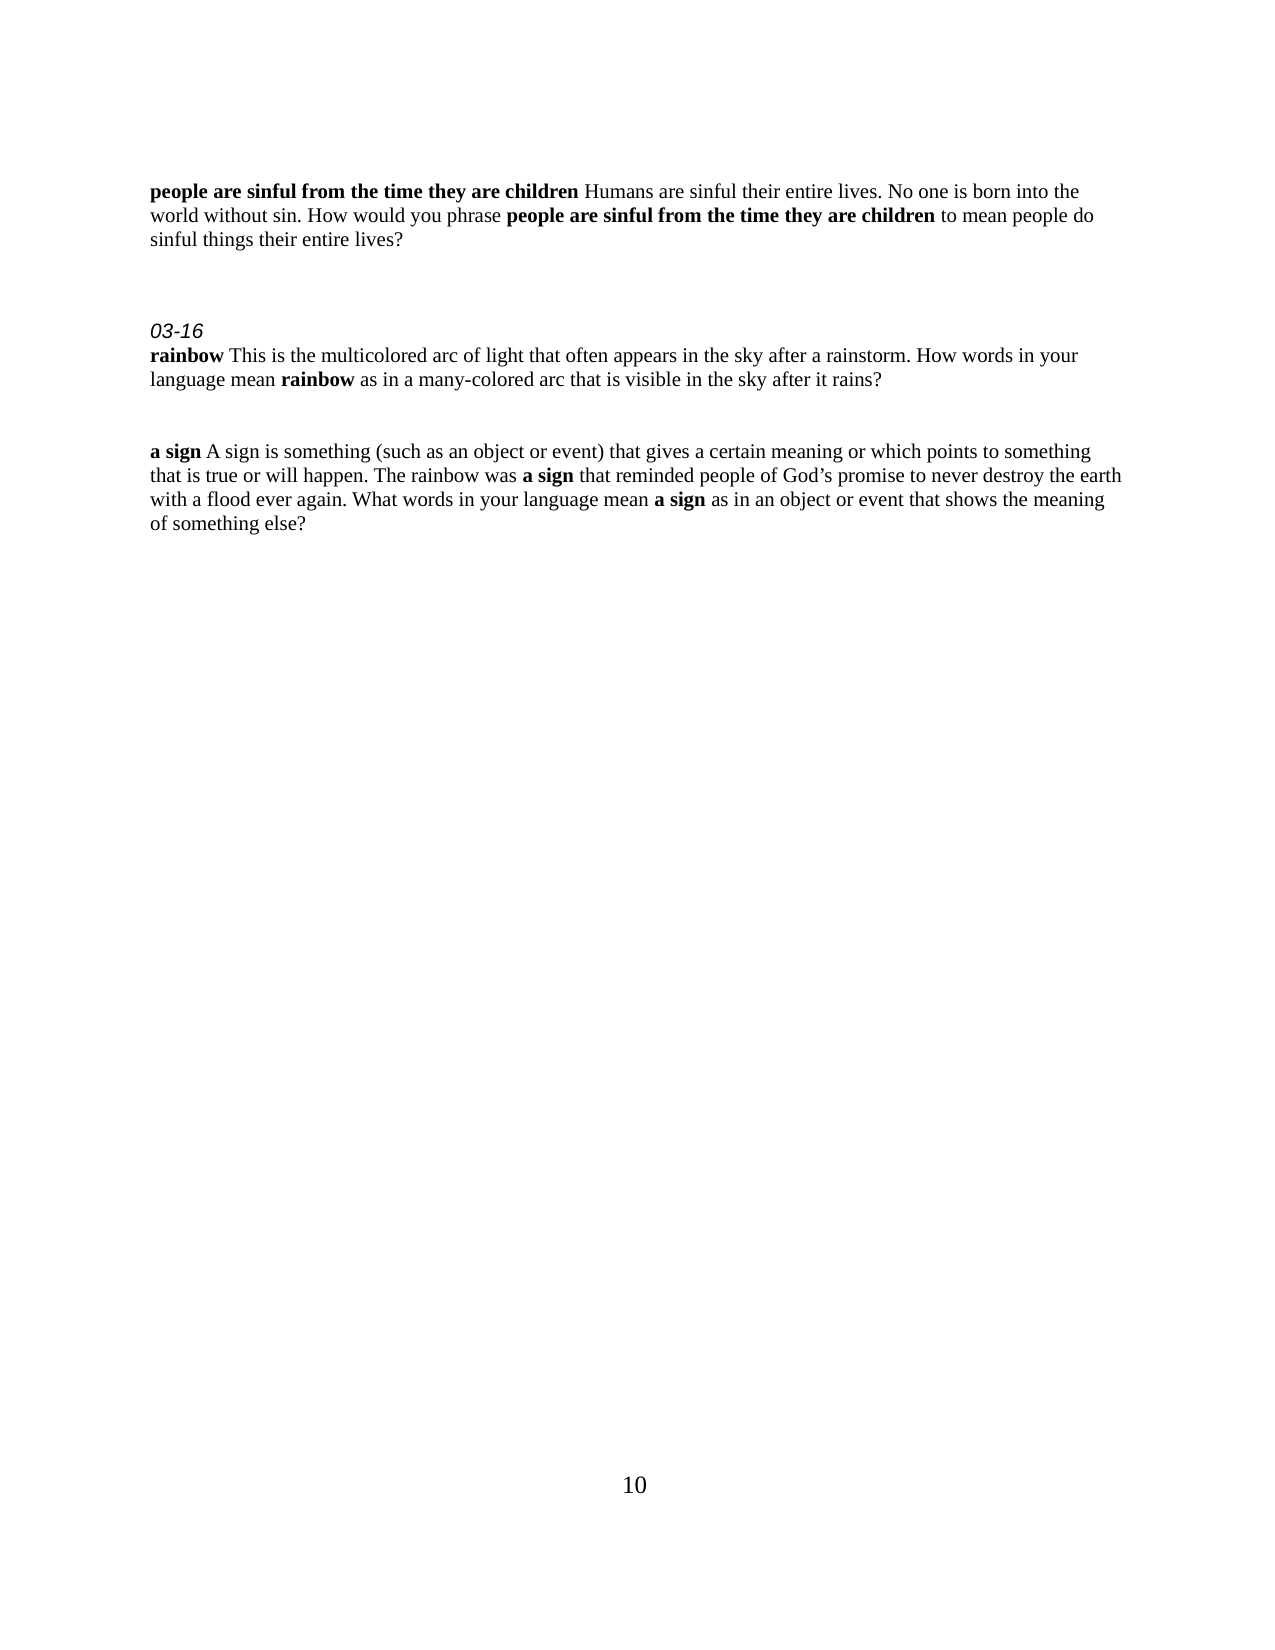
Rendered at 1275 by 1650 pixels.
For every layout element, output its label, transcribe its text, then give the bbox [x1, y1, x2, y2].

text a sign A sign is something (such as an object or event) that gives a certain meaning or which points to something that is true or will happen. The rainbow was a sign that reminded people of God’s promise to never destroy the earth with a flood ever again. What words in your language mean a sign as in an object or event that shows the meaning of something else? [150, 439, 1125, 535]
text rainbow This is the multicolored arc of light that often appears in the sky after a rainstorm. How words in your language mean rainbow as in a many-colored arc that is visible in the sky after it rains? [150, 343, 1125, 391]
text people are sinful from the time they are children Humans are sinful their entire lives. No one is born into the world without sin. How would you phrase people are sinful from the time they are children to mean people do sinful things their entire lives? [150, 179, 1125, 251]
subtitle 03-16 [150, 319, 1125, 343]
